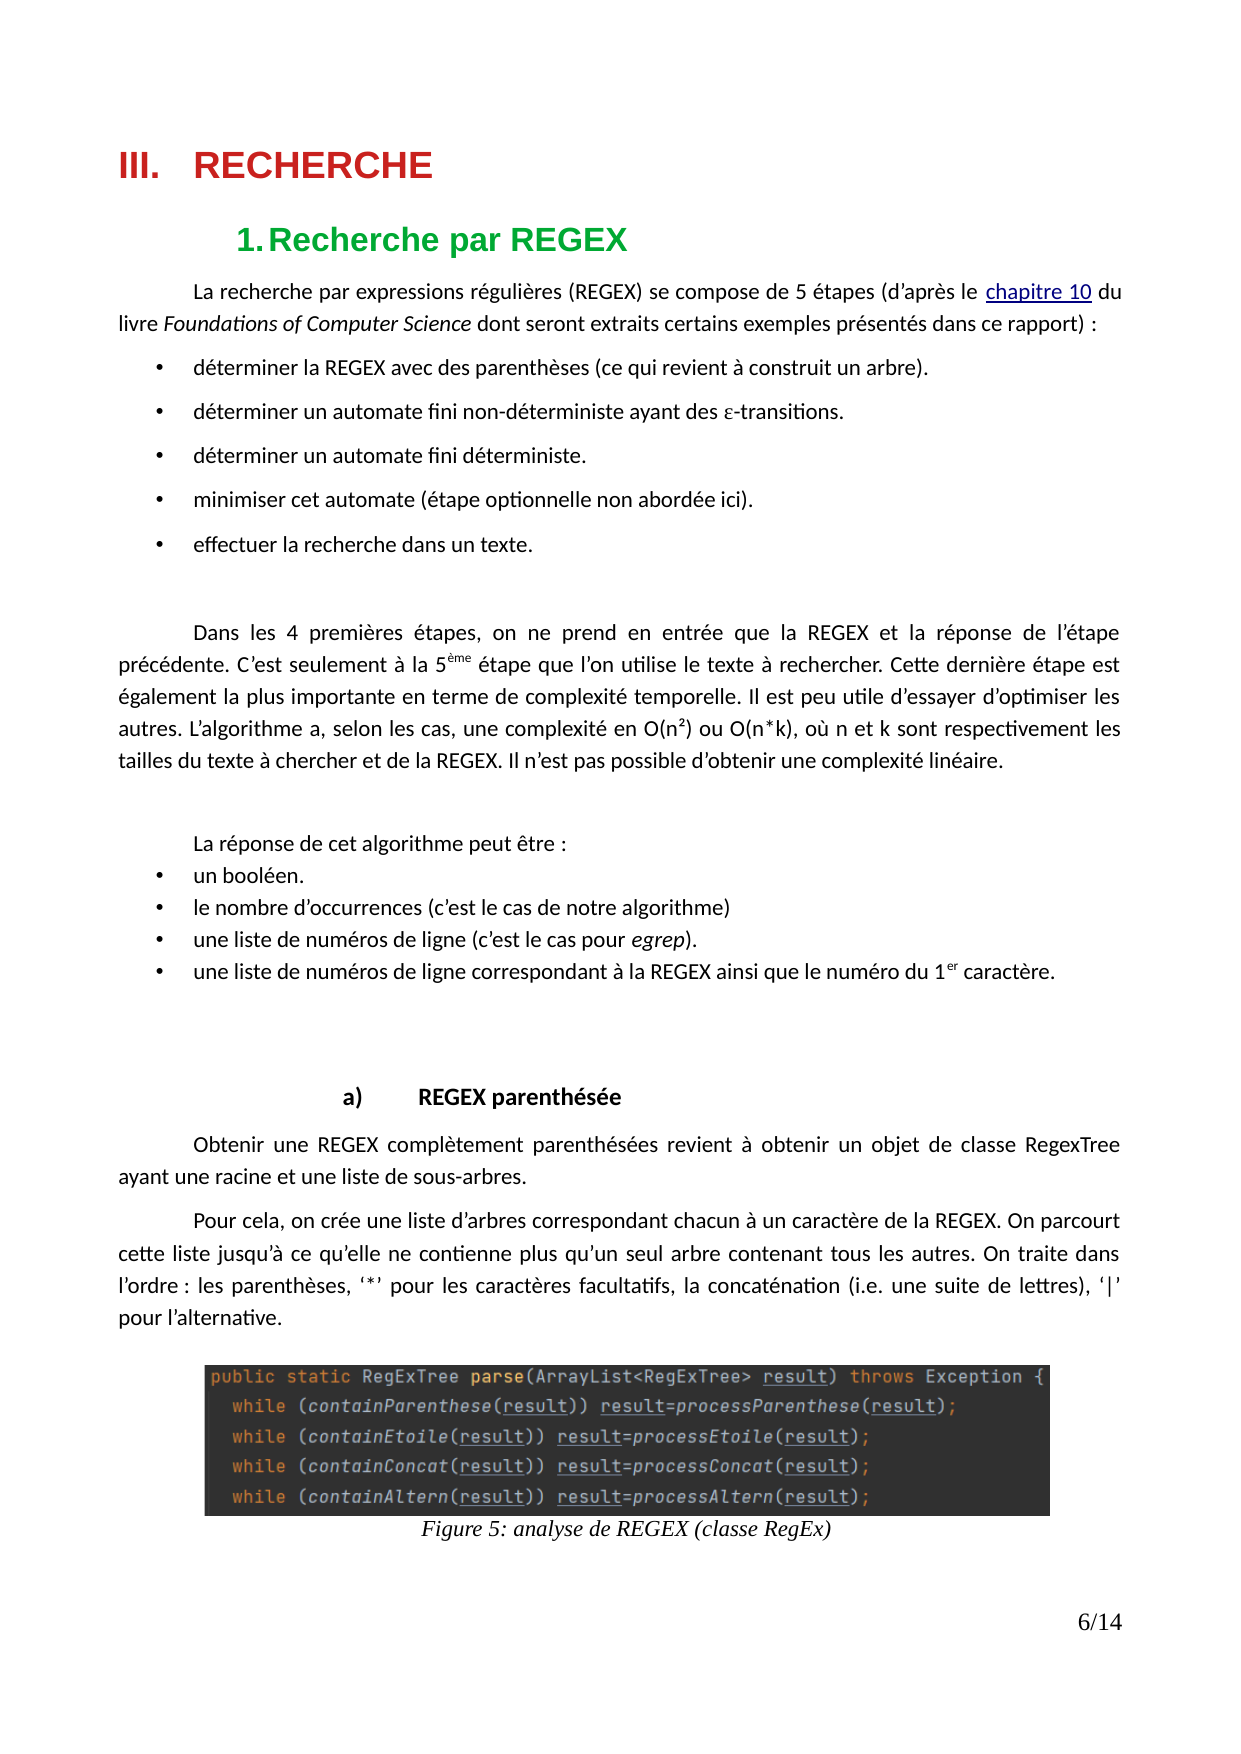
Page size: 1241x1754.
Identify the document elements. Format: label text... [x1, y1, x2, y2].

list minimiser cet automate (étape optionnelle non abordée ici). [156, 486, 1122, 514]
text Pour cela, on crée une liste d’arbres correspondant chacun à un caractère de la REGEX. On parcourt cette liste jusqu’à ce qu’elle ne contienne plus qu’un seul arbre contenant tous les autres. On traite dans l’ordre : les parenthèses, ‘*’ pour les caractères facultatifs, la concaténation (i.e. une suite de lettres), ‘|’ pour l’alternative. [118, 1207, 1122, 1331]
list effectuer la recherche dans un texte. [156, 530, 1122, 558]
list un booléen. [156, 861, 1122, 889]
list déterminer la REGEX avec des parenthèses (ce qui revient à construit un arbre). [156, 353, 1122, 381]
picture [204, 1365, 1050, 1516]
list le nombre d’occurrences (c’est le cas de notre algorithme) [156, 893, 1122, 921]
text [204, 1352, 1050, 1365]
text Obtenir une REGEX complètement parenthésées revient à obtenir un objet de classe RegexTree ayant une racine et une liste de sous-arbres. [118, 1130, 1122, 1191]
text La recherche par expressions régulières (REGEX) se compose de 5 étapes (d’après le chapitre 10 du livre Foundations of Computer Science dont seront extraits certains exemples présentés dans ce rapport) : [118, 277, 1122, 337]
text La réponse de cet algorithme peut être : [118, 829, 1122, 857]
text Dans les 4 premières étapes, on ne prend en entrée que la REGEX et la réponse de l’étape précédente. C’est seulement à la 5ème étape que l’on utilise le texte à rechercher. Cette dernière étape est également la plus importante en terme de complexité temporelle. Il est peu utile d’essayer d’optimiser les autres. L’algorithme a, selon les cas, une complexité en O(n²) ou O(n*k), où n et k sont respectivement les tailles du texte à chercher et de la REGEX. Il n’est pas possible d’obtenir une complexité linéaire. [118, 618, 1122, 774]
subtitle Recherche par REGEX [236, 220, 1122, 259]
list déterminer un automate fini non-déterministe ayant des ε-transitions. [156, 397, 1122, 426]
list déterminer un automate fini déterministe. [156, 442, 1122, 469]
list une liste de numéros de ligne (c’est le cas pour egrep). [156, 925, 1122, 953]
list une liste de numéros de ligne correspondant à la REGEX ainsi que le numéro du 1er caractère. [156, 957, 1122, 986]
subtitle RECHERCHE [118, 143, 1122, 187]
text Figure 5: analyse de REGEX (classe RegEx) [204, 1516, 1050, 1542]
subtitle REGEX parenthésée [342, 1081, 1122, 1112]
